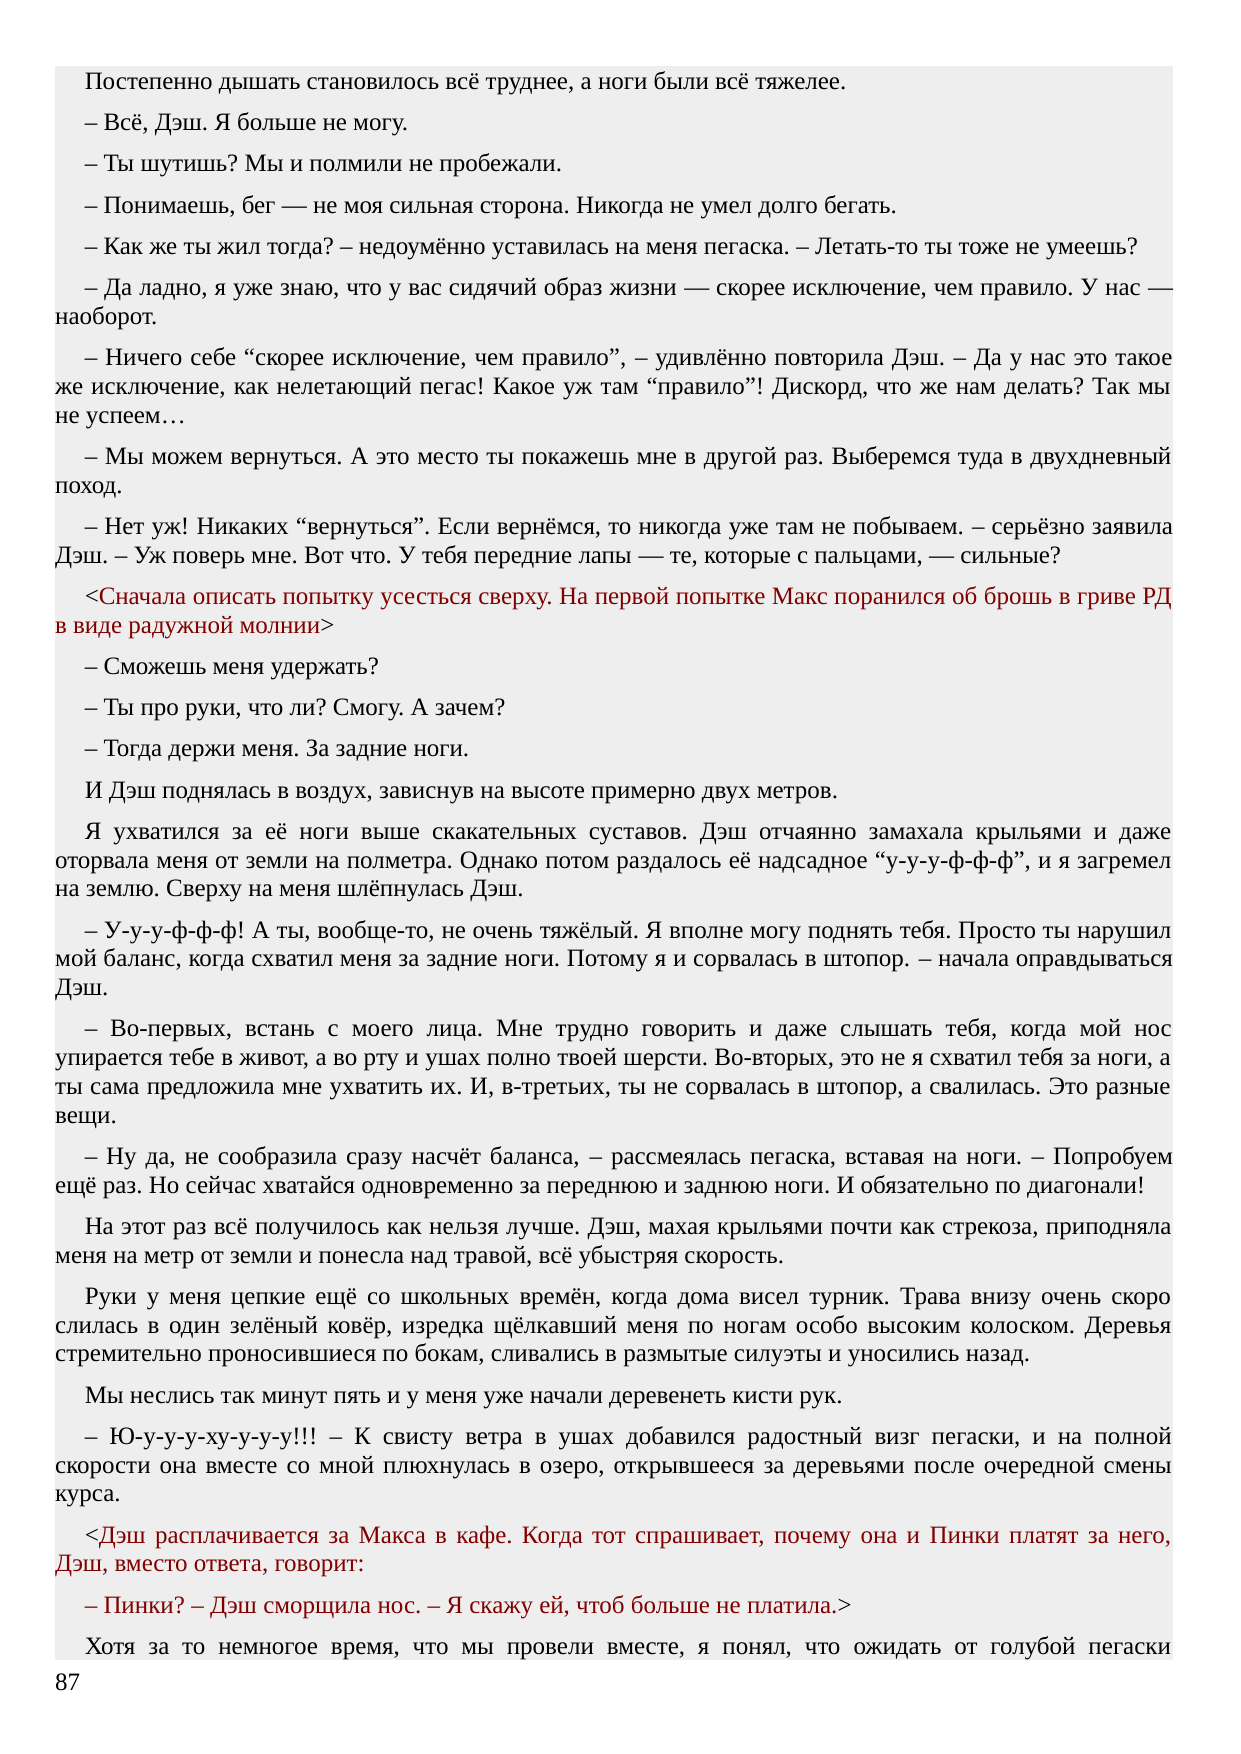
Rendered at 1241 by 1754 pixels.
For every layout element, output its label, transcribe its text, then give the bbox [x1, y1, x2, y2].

text Мы неслись так минут пять и у меня уже начали деревенеть кисти рук. [55, 1380, 1173, 1408]
text – Ты про руки, что ли? Смогу. А зачем? [55, 692, 1173, 721]
text – Мы можем вернуться. А это место ты покажешь мне в другой раз. Выберемся туда в двухдневный поход. [55, 441, 1173, 498]
text – Тогда держи меня. За задние ноги. [55, 733, 1173, 762]
text – Всё, Дэш. Я больше не могу. [55, 107, 1173, 136]
text И Дэш поднялась в воздух, зависнув на высоте примерно двух метров. [55, 775, 1173, 803]
text Руки у меня цепкие ещё со школьных времён, когда дома висел турник. Трава внизу очень скоро слилась в один зелёный ковёр, изредка щёлкавший меня по ногам особо высоким колоском. Деревья стремительно проносившиеся по бокам, сливались в размытые силуэты и уносились назад. [55, 1281, 1173, 1367]
text – Как же ты жил тогда? – недоумённо уставилась на меня пегаска. – Летать-то ты тоже не умеешь? [55, 231, 1173, 260]
text – Ты шутишь? Мы и полмили не пробежали. [55, 148, 1173, 177]
text <Cначала описать попытку усесться сверху. На первой попытке Макс поранился об брошь в гриве РД в виде радужной молнии> [55, 581, 1173, 638]
text – Во-первых, встань с моего лица. Мне трудно говорить и даже слышать тебя, когда мой нос упирается тебе в живот, а во рту и ушах полно твоей шерсти. Во-вторых, это не я схватил тебя за ноги, а ты сама предложила мне ухватить их. И, в-третьих, ты не сорвалась в штопор, а свалилась. Это разные вещи. [55, 1013, 1173, 1128]
text – Да ладно, я уже знаю, что у вас сидячий образ жизни — скорее исключение, чем правило. У нас — наоборот. [55, 272, 1173, 330]
text <Дэш расплачивается за Макса в кафе. Когда тот спрашивает, почему она и Пинки платят за него, Дэш, вместо ответа, говорит: [55, 1520, 1173, 1577]
text На этот раз всё получилось как нельзя лучше. Дэш, махая крыльями почти как стрекоза, приподняла меня на метр от земли и понесла над травой, всё убыстряя скорость. [55, 1211, 1173, 1268]
text – Пинки? – Дэш сморщила нос. – Я скажу ей, чтоб больше не платила.> [55, 1590, 1173, 1618]
text – Понимаешь, бег — не моя сильная сторона. Никогда не умел долго бегать. [55, 190, 1173, 218]
text Хотя за то немногое время, что мы провели вместе, я понял, что ожидать от голубой пегаски [55, 1631, 1173, 1660]
text – У-у-у-ф-ф-ф! А ты, вообще-то, не очень тяжёлый. Я вполне могу поднять тебя. Просто ты нарушил мой баланс, когда схватил меня за задние ноги. Потому я и сорвалась в штопор. – начала оправдываться Дэш. [55, 915, 1173, 1001]
text Постепенно дышать становилось всё труднее, а ноги были всё тяжелее. [55, 66, 1173, 95]
text – Сможешь меня удержать? [55, 651, 1173, 680]
text Я ухватился за её ноги выше скакательных суставов. Дэш отчаянно замахала крыльями и даже оторвала меня от земли на полметра. Однако потом раздалось её надсадное “у-у-у-ф-ф-ф”, и я загремел на землю. Сверху на меня шлёпнулась Дэш. [55, 816, 1173, 902]
text – Ю-у-у-у-ху-у-у-у!!! – К свисту ветра в ушах добавился радостный визг пегаски, и на полной скорости она вместе со мной плюхнулась в озеро, открывшееся за деревьями после очередной смены курса. [55, 1421, 1173, 1507]
text – Нет уж! Никаких “вернуться”. Если вернёмся, то никогда уже там не побываем. – серьёзно заявила Дэш. – Уж поверь мне. Вот что. У тебя передние лапы — те, которые с пальцами, — сильные? [55, 511, 1173, 568]
text – Ничего себе “скорее исключение, чем правило”, – удивлённо повторила Дэш. – Да у нас это такое же исключение, как нелетающий пегас! Какое уж там “правило”! Дискорд, что же нам делать? Так мы не успеем… [55, 342, 1173, 428]
text – Ну да, не сообразила сразу насчёт баланса, – рассмеялась пегаска, вставая на ноги. – Попробуем ещё раз. Но сейчас хватайся одновременно за переднюю и заднюю ноги. И обязательно по диагонали! [55, 1141, 1173, 1198]
